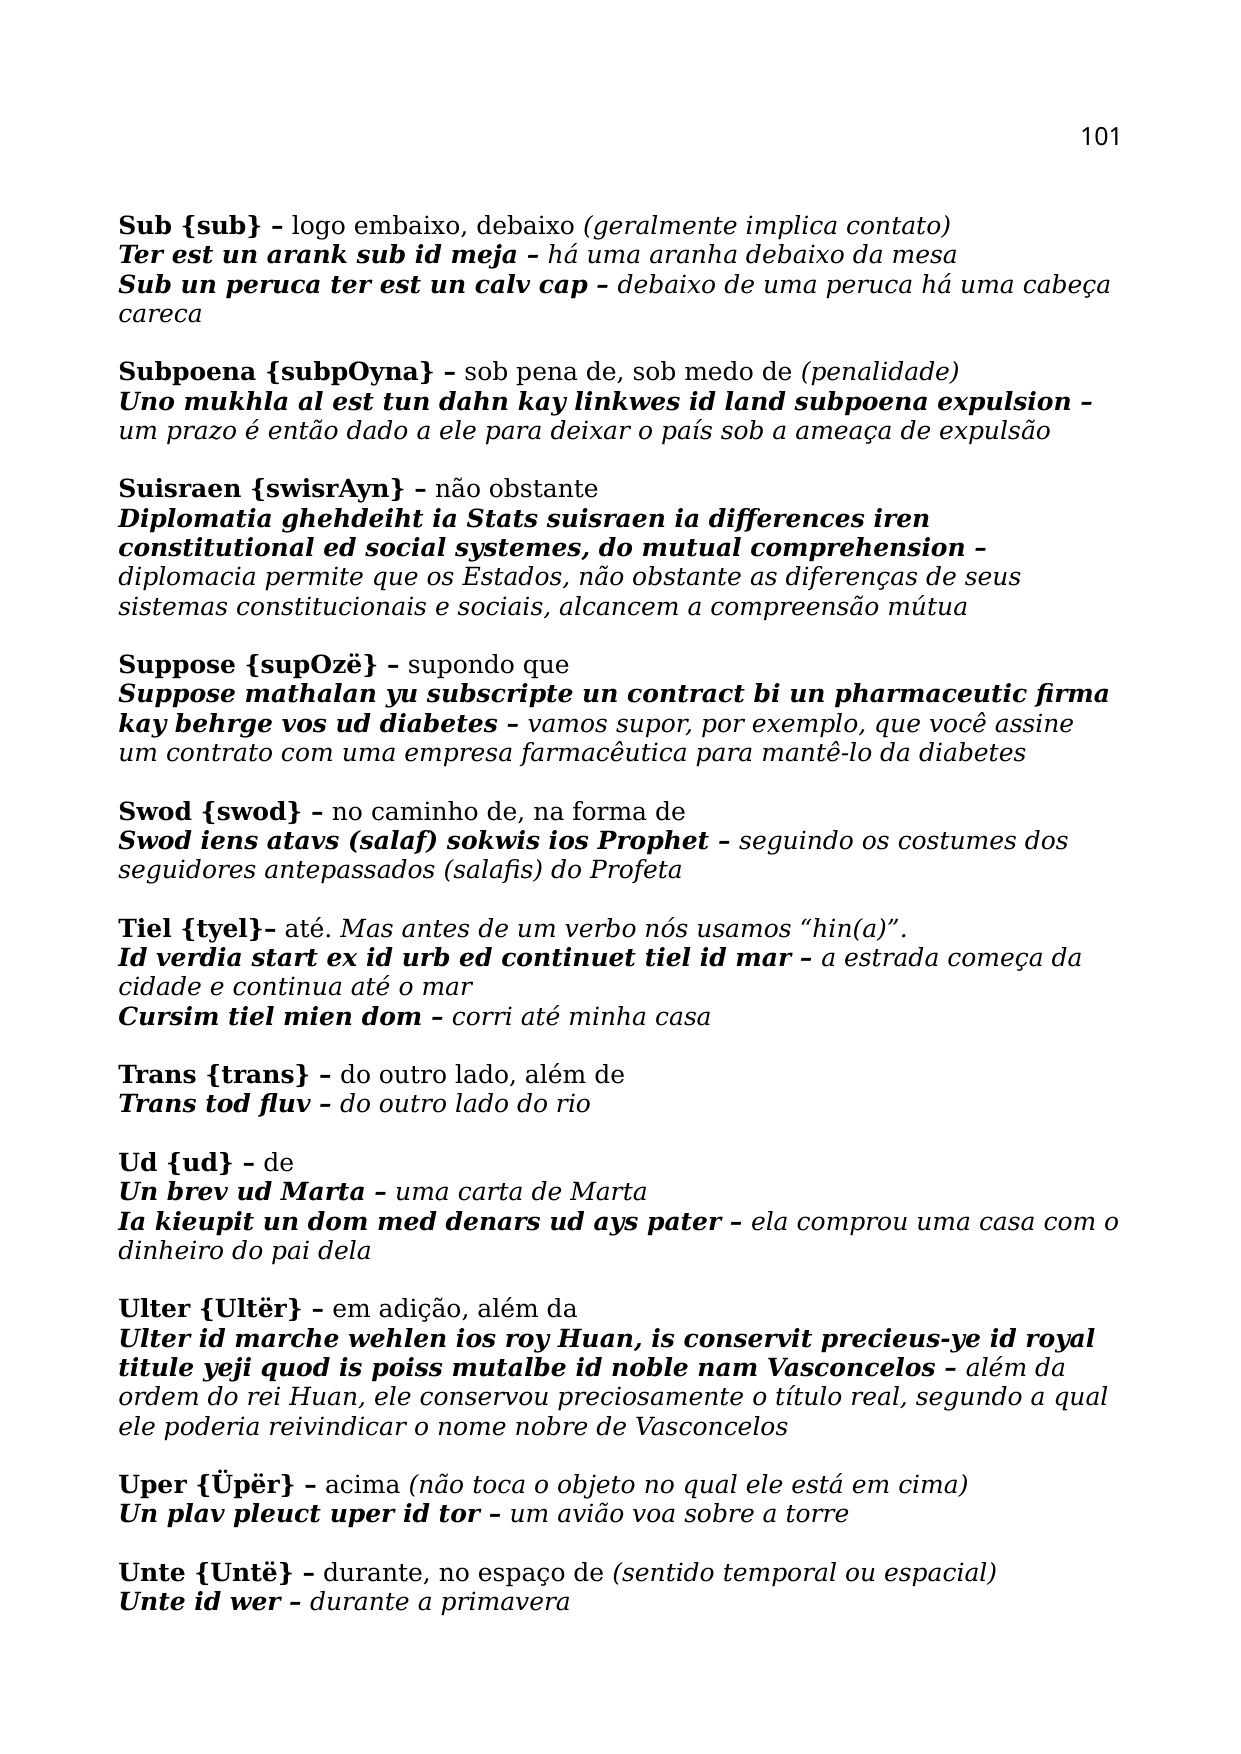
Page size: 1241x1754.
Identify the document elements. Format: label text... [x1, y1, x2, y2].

text Sub {sub} – logo embaixo, debaixo (geralmente implica contato) [118, 211, 1123, 240]
text Ulter id marche wehlen ios roy Huan, is conservit precieus-ye id royal titule yeji quod is poiss mutalbe id noble nam Vasconcelos – além da ordem do rei Huan, ele conservou preciosamente o título real, segundo a qual ele poderia reivindicar o nome nobre de Vasconcelos [118, 1324, 1123, 1441]
text Swod iens atavs (salaf) sokwis ios Prophet – seguindo os costumes dos seguidores antepassados (salafis) do Profeta [118, 826, 1123, 884]
text Trans {trans} – do outro lado, além de [118, 1060, 1123, 1089]
text Un plav pleuct uper id tor – um avião voa sobre a torre [118, 1499, 1123, 1529]
text Ud {ud} – de [118, 1148, 1123, 1177]
text Suppose mathalan yu subscripte un contract bi un pharmaceutic firma kay behrge vos ud diabetes – vamos supor, por exemplo, que você assine um contrato com uma empresa farmacêutica para mantê-lo da diabetes [118, 679, 1123, 767]
text Ter est un arank sub id meja – há uma aranha debaixo da mesa [118, 240, 1123, 269]
text Un brev ud Marta – uma carta de Marta [118, 1177, 1123, 1207]
text Tiel {tyel}– até. Mas antes de um verbo nós usamos “hin(a)”. [118, 913, 1123, 943]
text Sub un peruca ter est un calv cap – debaixo de uma peruca há uma cabeça careca [118, 269, 1123, 328]
text Subpoena {subpOyna} – sob pena de, sob medo de (penalidade) [118, 357, 1123, 387]
text Suppose {supOzë} – supondo que [118, 650, 1123, 679]
text Unte id wer – durante a primavera [118, 1587, 1123, 1617]
text Swod {swod} – no caminho de, na forma de [118, 796, 1123, 826]
text Unte {Untë} – durante, no espaço de (sentido temporal ou espacial) [118, 1558, 1123, 1587]
text Cursim tiel mien dom – corri até minha casa [118, 1001, 1123, 1031]
text Id verdia start ex id urb ed continuet tiel id mar – a estrada começa da cidade e continua até o mar [118, 943, 1123, 1001]
text Trans tod fluv – do outro lado do rio [118, 1089, 1123, 1119]
text Ia kieupit un dom med denars ud ays pater – ela comprou uma casa com o dinheiro do pai dela [118, 1207, 1123, 1265]
text Uno mukhla al est tun dahn kay linkwes id land subpoena expulsion – um prazo é então dado a ele para deixar o país sob a ameaça de expulsão [118, 387, 1123, 445]
text Diplomatia ghehdeiht ia Stats suisraen ia differences iren constitutional ed social systemes, do mutual comprehension – diplomacia permite que os Estados, não obstante as diferenças de seus sistemas constitucionais e sociais, alcancem a compreensão mútua [118, 504, 1123, 621]
text Suisraen {swisrAyn} – não obstante [118, 474, 1123, 504]
text Uper {Üpër} – acima (não toca o objeto no qual ele está em cima) [118, 1470, 1123, 1499]
text Ulter {Ultër} – em adição, além da [118, 1294, 1123, 1324]
